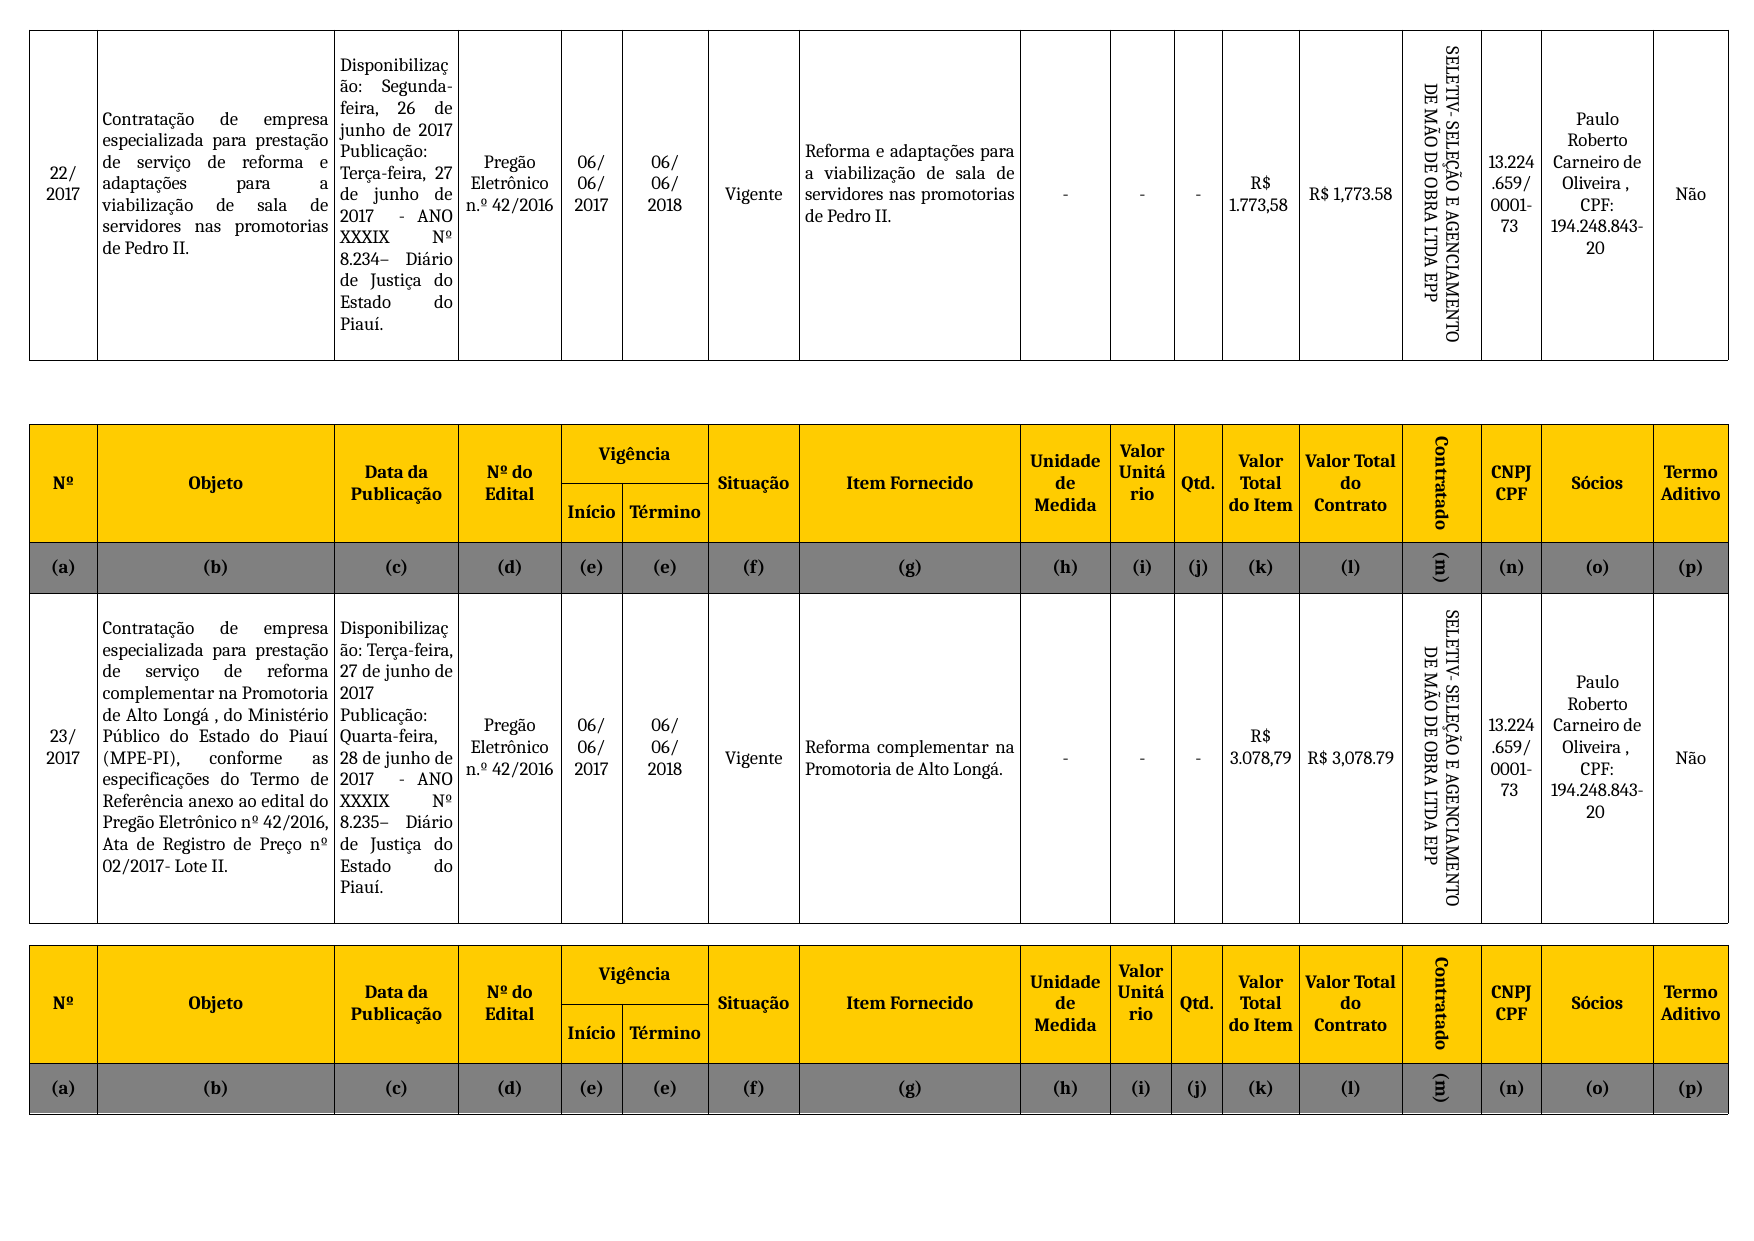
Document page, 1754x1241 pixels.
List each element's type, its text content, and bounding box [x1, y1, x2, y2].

table_header Item Fornecido [800, 946, 1020, 1063]
table_header Nº [30, 946, 97, 1063]
table_cell R$ 1.773,58 [1300, 31, 1402, 359]
table_cell 13.224.659/0001-73 [1482, 594, 1541, 923]
table_cell (f) [709, 1064, 799, 1113]
table_header Valor Unitário [1111, 946, 1171, 1063]
table_cell 06/ 06/ 2017 [562, 31, 622, 359]
table_cell (c) [335, 543, 458, 593]
table_cell Disponibilização: Segunda-feira, 26 de junho de 2017 Publicação: Terça-feira, 27 de junho de 2017 - ANO XXXIX Nº 8.234– Diário de Justiça do Estado do Piauí. [335, 31, 458, 359]
table_header Vigência [562, 425, 708, 483]
table_header Valor Total do Item [1223, 946, 1299, 1063]
table_cell (c) [335, 1064, 458, 1113]
table_cell (e) [562, 543, 622, 593]
table_cell (j) [1172, 1064, 1222, 1113]
table_cell Contratação de empresa especializada para prestação de serviço de reforma complementar na Promotoria de Alto Longá , do Ministério Público do Estado do Piauí (MPE-PI), conforme as especificações do Termo de Referência anexo ao edital do Pregão Eletrônico nº 42/2016, Ata de Registro de Preço nº 02/2017- Lote II. [98, 594, 334, 923]
table_header Nº do Edital [459, 946, 561, 1063]
table_cell (b) [98, 543, 334, 593]
table_header Termo Aditivo [1654, 425, 1728, 542]
table_header Contratado [1403, 946, 1481, 1063]
table_cell (e) [562, 1064, 622, 1113]
table_cell Não [1654, 31, 1728, 359]
table_cell (e) [623, 543, 708, 593]
table_header Valor Unitário [1111, 425, 1174, 542]
table_header Valor Total do Contrato [1300, 425, 1402, 542]
table_cell 06/ 06/ 2018 [623, 594, 708, 923]
table_cell Término [623, 1005, 708, 1063]
table_cell Término [623, 484, 708, 542]
table_cell Reforma complementar na Promotoria de Alto Longá. [800, 594, 1020, 923]
table_cell - [1021, 31, 1110, 359]
table_header Item Fornecido [800, 425, 1020, 542]
table_cell Pregão Eletrônico n.º 42/2016 [459, 31, 561, 359]
table_cell (b) [98, 1064, 334, 1113]
table_cell 06/ 06/ 2018 [623, 31, 708, 359]
table_cell Disponibilização: Terça-feira, 27 de junho de 2017 Publicação: Quarta-feira, 28 de junho de 2017 - ANO XXXIX Nº 8.235– Diário de Justiça do Estado do Piauí. [335, 594, 458, 923]
table_cell (g) [800, 543, 1020, 593]
table_cell R$ 3.078,79 [1223, 594, 1299, 923]
table_cell (p) [1654, 1064, 1728, 1113]
table_cell (p) [1654, 543, 1728, 593]
table_cell - [1021, 594, 1110, 923]
table_cell Vigente [709, 594, 799, 923]
table_header Vigência [562, 946, 708, 1004]
table_header Valor Total do Item [1223, 425, 1299, 542]
table_cell Não [1654, 594, 1728, 923]
table_cell Paulo Roberto Carneiro de Oliveira , CPF: 194.248.843-20 [1542, 31, 1653, 359]
table_header Valor Total do Contrato [1300, 946, 1402, 1063]
table_cell - [1111, 31, 1174, 359]
table_cell (m) [1403, 1064, 1481, 1113]
table_cell Pregão Eletrônico n.º 42/2016 [459, 594, 561, 923]
table_cell (f) [709, 543, 799, 593]
table_cell (e) [623, 1064, 708, 1113]
table_cell SELETIV- SELEÇÃO E AGENCIAMENTO DE MÃO DE OBRA LTDA EPP [1403, 31, 1481, 359]
table_header Qtd. [1175, 425, 1222, 542]
table_cell Vigente [709, 31, 799, 359]
table_cell - [1175, 31, 1222, 359]
table_cell 22/ 2017 [30, 31, 97, 359]
table_cell (n) [1482, 543, 1541, 593]
table_cell SELETIV- SELEÇÃO E AGENCIAMENTO DE MÃO DE OBRA LTDA EPP [1403, 594, 1481, 923]
table_header Qtd. [1172, 946, 1222, 1063]
table_header Unidade de Medida [1021, 425, 1110, 542]
table_cell Reforma e adaptações para a viabilização de sala de servidores nas promotorias de Pedro II. [800, 31, 1020, 359]
table_cell Paulo Roberto Carneiro de Oliveira , CPF: 194.248.843-20 [1542, 594, 1653, 923]
table_header Situação [709, 425, 799, 542]
table_cell - [1175, 594, 1222, 923]
table_cell (i) [1111, 1064, 1171, 1113]
table_cell - [1111, 594, 1174, 923]
table_cell (o) [1542, 543, 1653, 593]
table_cell (d) [459, 1064, 561, 1113]
table_cell (l) [1300, 543, 1402, 593]
table_header Nº do Edital [459, 425, 561, 542]
table_cell (h) [1021, 543, 1110, 593]
table_header Sócios [1542, 946, 1653, 1063]
table_cell 06/ 06/ 2017 [562, 594, 622, 923]
table_cell 23/ 2017 [30, 594, 97, 923]
table_cell (k) [1223, 1064, 1299, 1113]
table_cell (a) [30, 1064, 97, 1113]
table_header Nº [30, 425, 97, 542]
table_header Unidade de Medida [1021, 946, 1110, 1063]
table_header Contratado [1403, 425, 1481, 542]
table_header Termo Aditivo [1654, 946, 1728, 1063]
table_cell (m) [1403, 543, 1481, 593]
table_header Objeto [98, 946, 334, 1063]
table_cell (o) [1542, 1064, 1653, 1113]
table_header Sócios [1542, 425, 1653, 542]
table_cell (g) [800, 1064, 1020, 1113]
table_header Situação [709, 946, 799, 1063]
table_header Data da Publicação [335, 946, 458, 1063]
table_header CNPJ CPF [1482, 425, 1541, 542]
table_cell (k) [1223, 543, 1299, 593]
table_cell R$ 1.773,58 [1223, 31, 1299, 359]
table_cell 13.224.659/0001-73 [1482, 31, 1541, 359]
table_header Data da Publicação [335, 425, 458, 542]
table_cell (j) [1175, 543, 1222, 593]
table_cell Início [562, 1005, 622, 1063]
table_cell (n) [1482, 1064, 1541, 1113]
table_cell (i) [1111, 543, 1174, 593]
table_cell Contratação de empresa especializada para prestação de serviço de reforma e adaptações para a viabilização de sala de servidores nas promotorias de Pedro II. [98, 31, 334, 359]
table_cell (a) [30, 543, 97, 593]
table_header Objeto [98, 425, 334, 542]
table_header CNPJ CPF [1482, 946, 1541, 1063]
table_cell (h) [1021, 1064, 1110, 1113]
table_cell R$ 3.078,79 [1300, 594, 1402, 923]
table_cell (l) [1300, 1064, 1402, 1113]
table_cell (d) [459, 543, 561, 593]
table_cell Início [562, 484, 622, 542]
